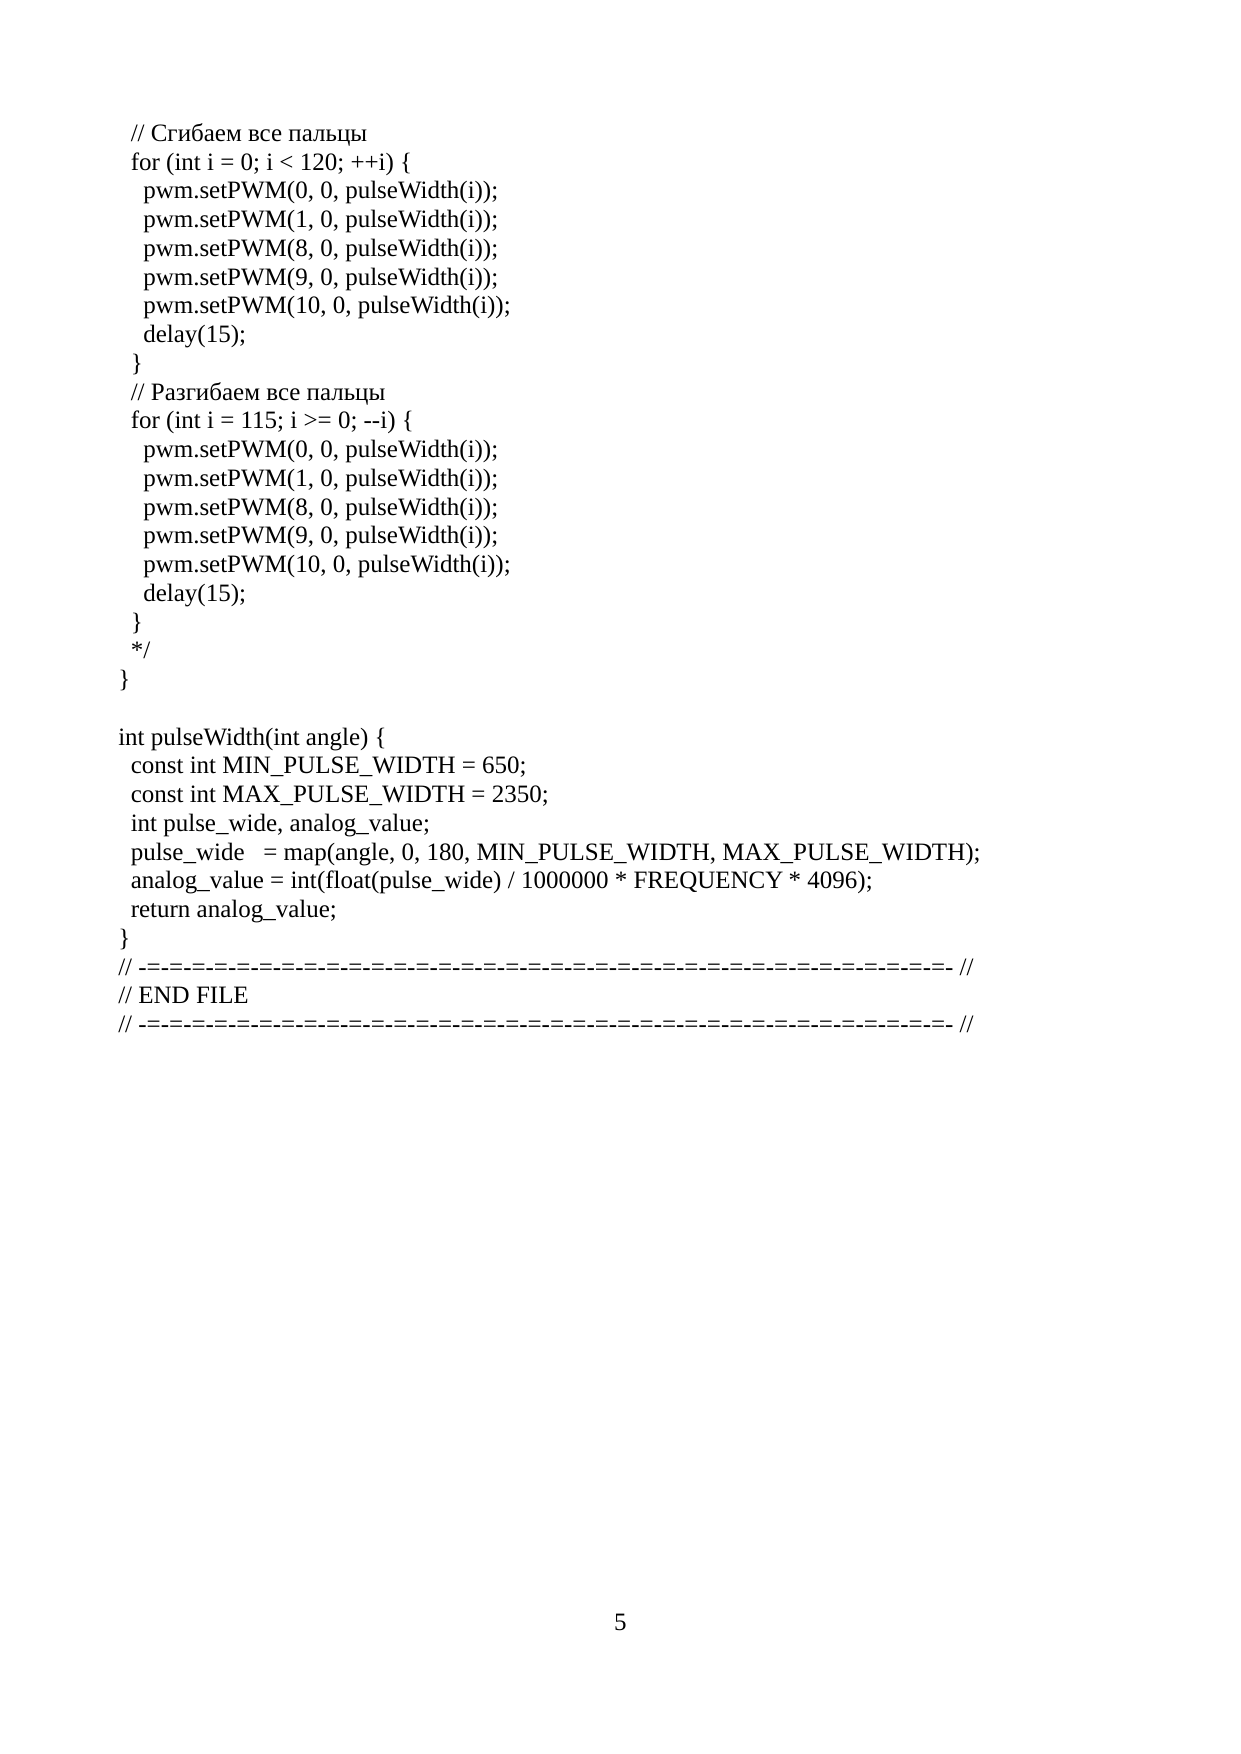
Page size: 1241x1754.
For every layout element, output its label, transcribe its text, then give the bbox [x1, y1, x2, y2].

text int pulse_wide, analog_value; [118, 808, 1122, 837]
text int pulseWidth(int angle) { [118, 722, 1122, 751]
text analog_value = int(float(pulse_wide) / 1000000 * FREQUENCY * 4096); [118, 866, 1122, 894]
text // -=-=-=-=-=-=-=-=-=-=-=-=-=-=-=-=-=-=-=-=-=-=-=-=-=-=-=-=-=-=-=-=-=-=-=-=- // [118, 952, 1122, 981]
text } [118, 607, 1122, 636]
text // -=-=-=-=-=-=-=-=-=-=-=-=-=-=-=-=-=-=-=-=-=-=-=-=-=-=-=-=-=-=-=-=-=-=-=-=- // [118, 1009, 1122, 1038]
text // Сгибаем все пальцы [118, 118, 1122, 147]
text pwm.setPWM(9, 0, pulseWidth(i)); [118, 521, 1122, 549]
text for (int i = 115; i >= 0; --i) { [118, 406, 1122, 434]
text // END FILE [118, 981, 1122, 1009]
text delay(15); [118, 319, 1122, 348]
text } [118, 664, 1122, 693]
text pwm.setPWM(1, 0, pulseWidth(i)); [118, 204, 1122, 233]
text pwm.setPWM(9, 0, pulseWidth(i)); [118, 262, 1122, 291]
text pwm.setPWM(10, 0, pulseWidth(i)); [118, 291, 1122, 319]
text delay(15); [118, 578, 1122, 607]
text pwm.setPWM(8, 0, pulseWidth(i)); [118, 492, 1122, 521]
text for (int i = 0; i < 120; ++i) { [118, 147, 1122, 176]
text // Разгибаем все пальцы [118, 377, 1122, 406]
text pwm.setPWM(0, 0, pulseWidth(i)); [118, 434, 1122, 463]
text } [118, 348, 1122, 377]
text pwm.setPWM(10, 0, pulseWidth(i)); [118, 549, 1122, 578]
text return analog_value; [118, 894, 1122, 923]
text pwm.setPWM(0, 0, pulseWidth(i)); [118, 176, 1122, 204]
text } [118, 923, 1122, 952]
text const int MIN_PULSE_WIDTH = 650; [118, 751, 1122, 779]
text */ [118, 636, 1122, 664]
text const int MAX_PULSE_WIDTH = 2350; [118, 779, 1122, 808]
text pwm.setPWM(1, 0, pulseWidth(i)); [118, 463, 1122, 492]
text pulse_wide = map(angle, 0, 180, MIN_PULSE_WIDTH, MAX_PULSE_WIDTH); [118, 837, 1122, 866]
text pwm.setPWM(8, 0, pulseWidth(i)); [118, 233, 1122, 262]
